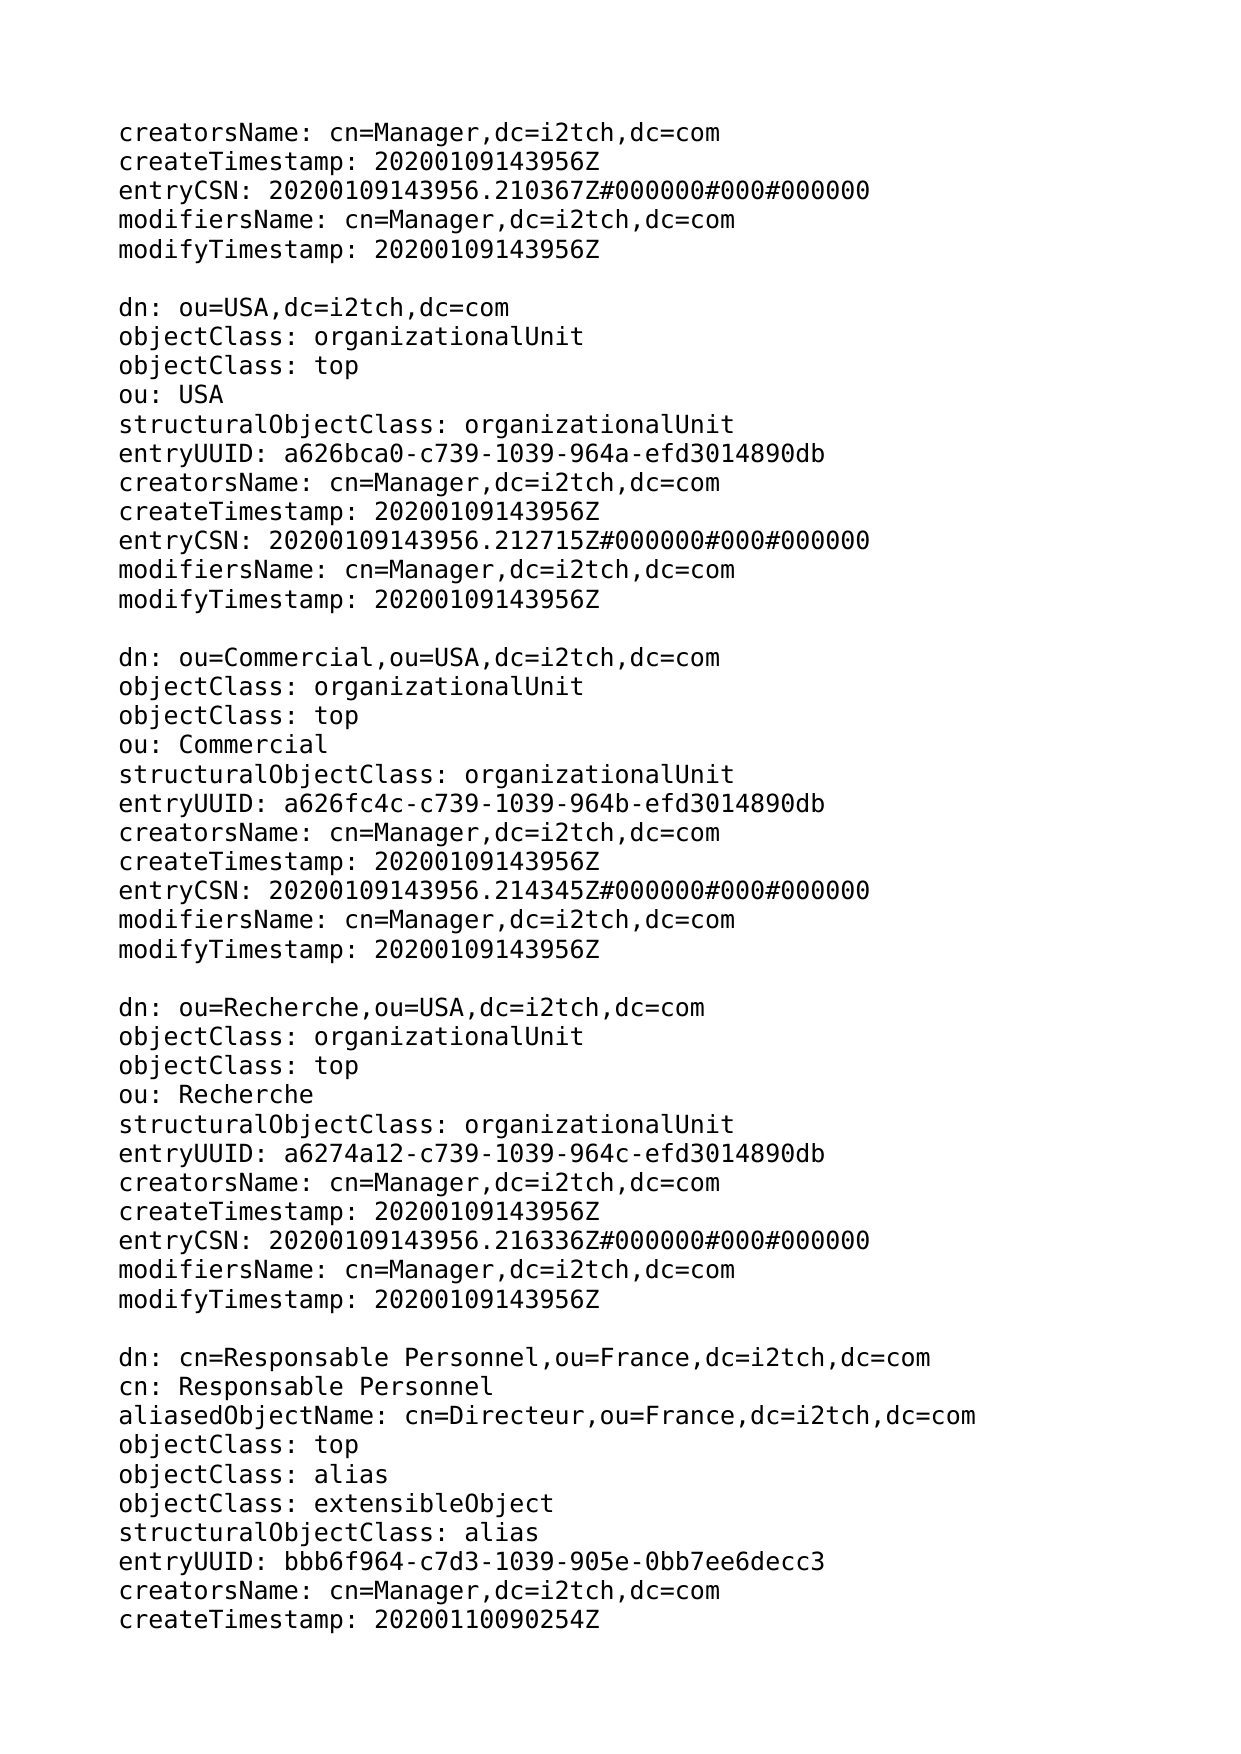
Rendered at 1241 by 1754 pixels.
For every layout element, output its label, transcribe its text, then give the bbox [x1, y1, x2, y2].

text creatorsName: cn=Manager,dc=i2tch,dc=com createTimestamp: 20200109143956Z entryCSN: 20200109143956.210367Z#000000#000#000000 modifiersName: cn=Manager,dc=i2tch,dc=com modifyTimestamp: 20200109143956Z dn: ou=USA,dc=i2tch,dc=com objectClass: organizationalUnit objectClass: top ou: USA structuralObjectClass: organizationalUnit entryUUID: a626bca0-c739-1039-964a-efd3014890db creatorsName: cn=Manager,dc=i2tch,dc=com createTimestamp: 20200109143956Z entryCSN: 20200109143956.212715Z#000000#000#000000 modifiersName: cn=Manager,dc=i2tch,dc=com modifyTimestamp: 20200109143956Z dn: ou=Commercial,ou=USA,dc=i2tch,dc=com objectClass: organizationalUnit objectClass: top ou: Commercial structuralObjectClass: organizationalUnit entryUUID: a626fc4c-c739-1039-964b-efd3014890db creatorsName: cn=Manager,dc=i2tch,dc=com createTimestamp: 20200109143956Z entryCSN: 20200109143956.214345Z#000000#000#000000 modifiersName: cn=Manager,dc=i2tch,dc=com modifyTimestamp: 20200109143956Z dn: ou=Recherche,ou=USA,dc=i2tch,dc=com objectClass: organizationalUnit objectClass: top ou: Recherche structuralObjectClass: organizationalUnit entryUUID: a6274a12-c739-1039-964c-efd3014890db creatorsName: cn=Manager,dc=i2tch,dc=com createTimestamp: 20200109143956Z entryCSN: 20200109143956.216336Z#000000#000#000000 modifiersName: cn=Manager,dc=i2tch,dc=com modifyTimestamp: 20200109143956Z dn: cn=Responsable Personnel,ou=France,dc=i2tch,dc=com cn: Responsable Personnel aliasedObjectName: cn=Directeur,ou=France,dc=i2tch,dc=com objectClass: top objectClass: alias objectClass: extensibleObject structuralObjectClass: alias entryUUID: bbb6f964-c7d3-1039-905e-0bb7ee6decc3 creatorsName: cn=Manager,dc=i2tch,dc=com createTimestamp: 20200110090254Z [118, 118, 1122, 1635]
